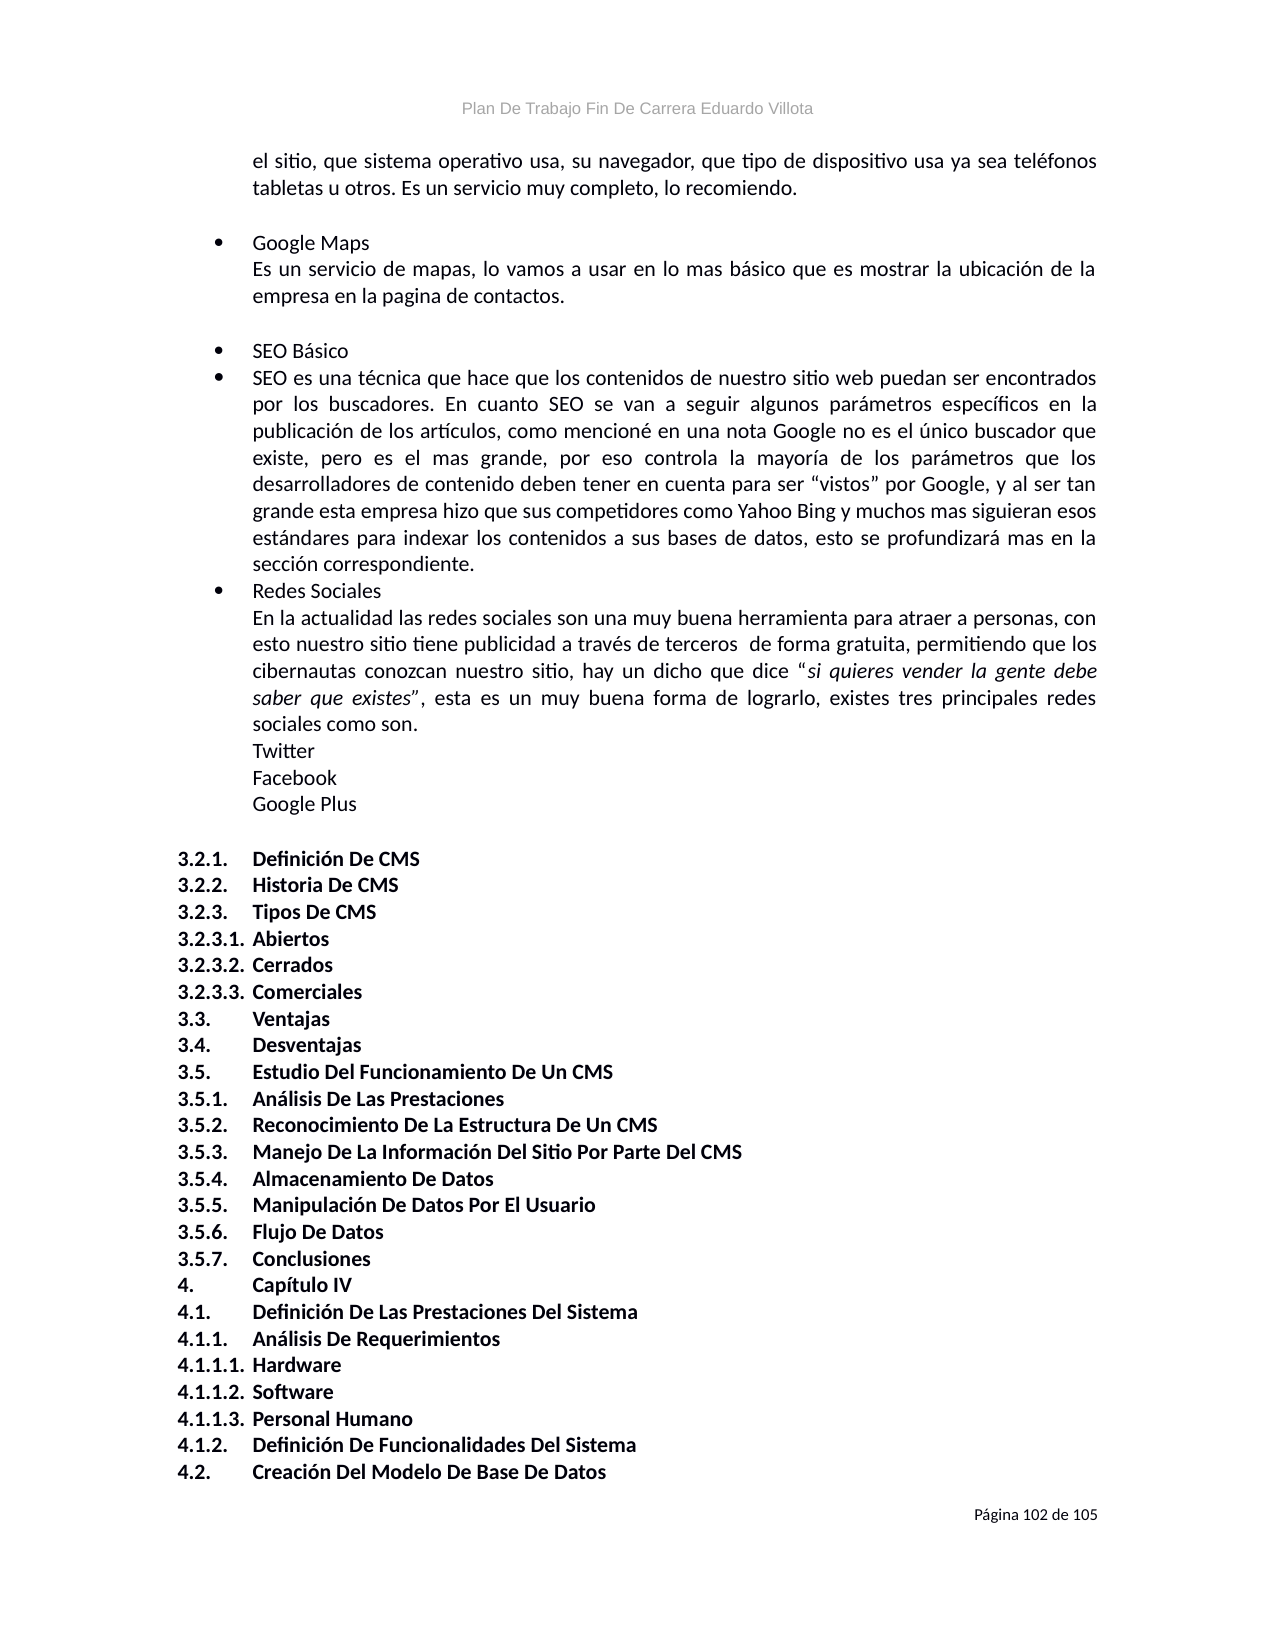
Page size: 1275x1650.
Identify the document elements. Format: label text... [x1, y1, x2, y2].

text 3.5.6. Flujo De Datos [177, 1218, 1098, 1245]
text 3.3. Ventajas [177, 1005, 1098, 1032]
text 3.2.3. Tipos De CMS [177, 898, 1098, 925]
text 4. Capítulo IV [177, 1272, 1098, 1298]
list SEO es una técnica que hace que los contenidos de nuestro sitio web puedan ser encontrados por los buscadores. En cuanto SEO se van a seguir algunos parámetros específicos en la publicación de los artículos, como mencioné en una nota Google no es el único buscador que existe, pero es el mas grande, por eso controla la mayoría de los parámetros que los desarrolladores de contenido deben tener en cuenta para ser “vistos” por Google, y al ser tan grande esta empresa hizo que sus competidores como Yahoo Bing y muchos mas siguieran esos estándares para indexar los contenidos a sus bases de datos, esto se profundizará mas en la sección correspondiente. [215, 364, 1098, 577]
text 3.2.2. Historia De CMS [177, 872, 1098, 898]
text 3.5.7. Conclusiones [177, 1245, 1098, 1272]
text 4.1.1.3. Personal Humano [177, 1405, 1098, 1432]
text 4.2. Creación Del Modelo De Base De Datos [177, 1458, 1098, 1485]
text 3.5.4. Almacenamiento De Datos [177, 1165, 1098, 1192]
text 3.5.2. Reconocimiento De La Estructura De Un CMS [177, 1112, 1098, 1138]
text 3.5. Estudio Del Funcionamiento De Un CMS [177, 1058, 1098, 1085]
list Twitter [252, 737, 1098, 764]
text 3.5.5. Manipulación De Datos Por El Usuario [177, 1192, 1098, 1218]
list Facebook [252, 764, 1098, 790]
text 3.5.1. Análisis De Las Prestaciones [177, 1085, 1098, 1112]
text 3.2.1. Definición De CMS [177, 845, 1098, 872]
text 4.1.1.2. Software [177, 1378, 1098, 1405]
list Google Maps [215, 229, 1098, 256]
text 3.2.3.1. Abiertos [177, 925, 1098, 952]
text 3.5.3. Manejo De La Información Del Sitio Por Parte Del CMS [177, 1138, 1098, 1165]
list SEO Básico [215, 337, 1098, 364]
list Google Plus [252, 790, 1098, 817]
text 3.2.3.3. Comerciales [177, 978, 1098, 1005]
text 4.1.1.1. Hardware [177, 1352, 1098, 1378]
list En la actualidad las redes sociales son una muy buena herramienta para atraer a personas, con esto nuestro sitio tiene publicidad a través de terceros de forma gratuita, permitiendo que los cibernautas conozcan nuestro sitio, hay un dicho que dice “si quieres vender la gente debe saber que existes”, esta es un muy buena forma de lograrlo, existes tres principales redes sociales como son. [252, 604, 1098, 737]
list el sitio, que sistema operativo usa, su navegador, que tipo de dispositivo usa ya sea teléfonos tabletas u otros. Es un servicio muy completo, lo recomiendo. [252, 148, 1098, 201]
text 4.1. Definición De Las Prestaciones Del Sistema [177, 1298, 1098, 1325]
text 3.4. Desventajas [177, 1032, 1098, 1058]
text 4.1.2. Definición De Funcionalidades Del Sistema [177, 1432, 1098, 1458]
list Es un servicio de mapas, lo vamos a usar en lo mas básico que es mostrar la ubicación de la empresa en la pagina de contactos. [252, 256, 1098, 309]
text 3.2.3.2. Cerrados [177, 952, 1098, 978]
text 4.1.1. Análisis De Requerimientos [177, 1325, 1098, 1352]
list Redes Sociales [215, 577, 1098, 604]
